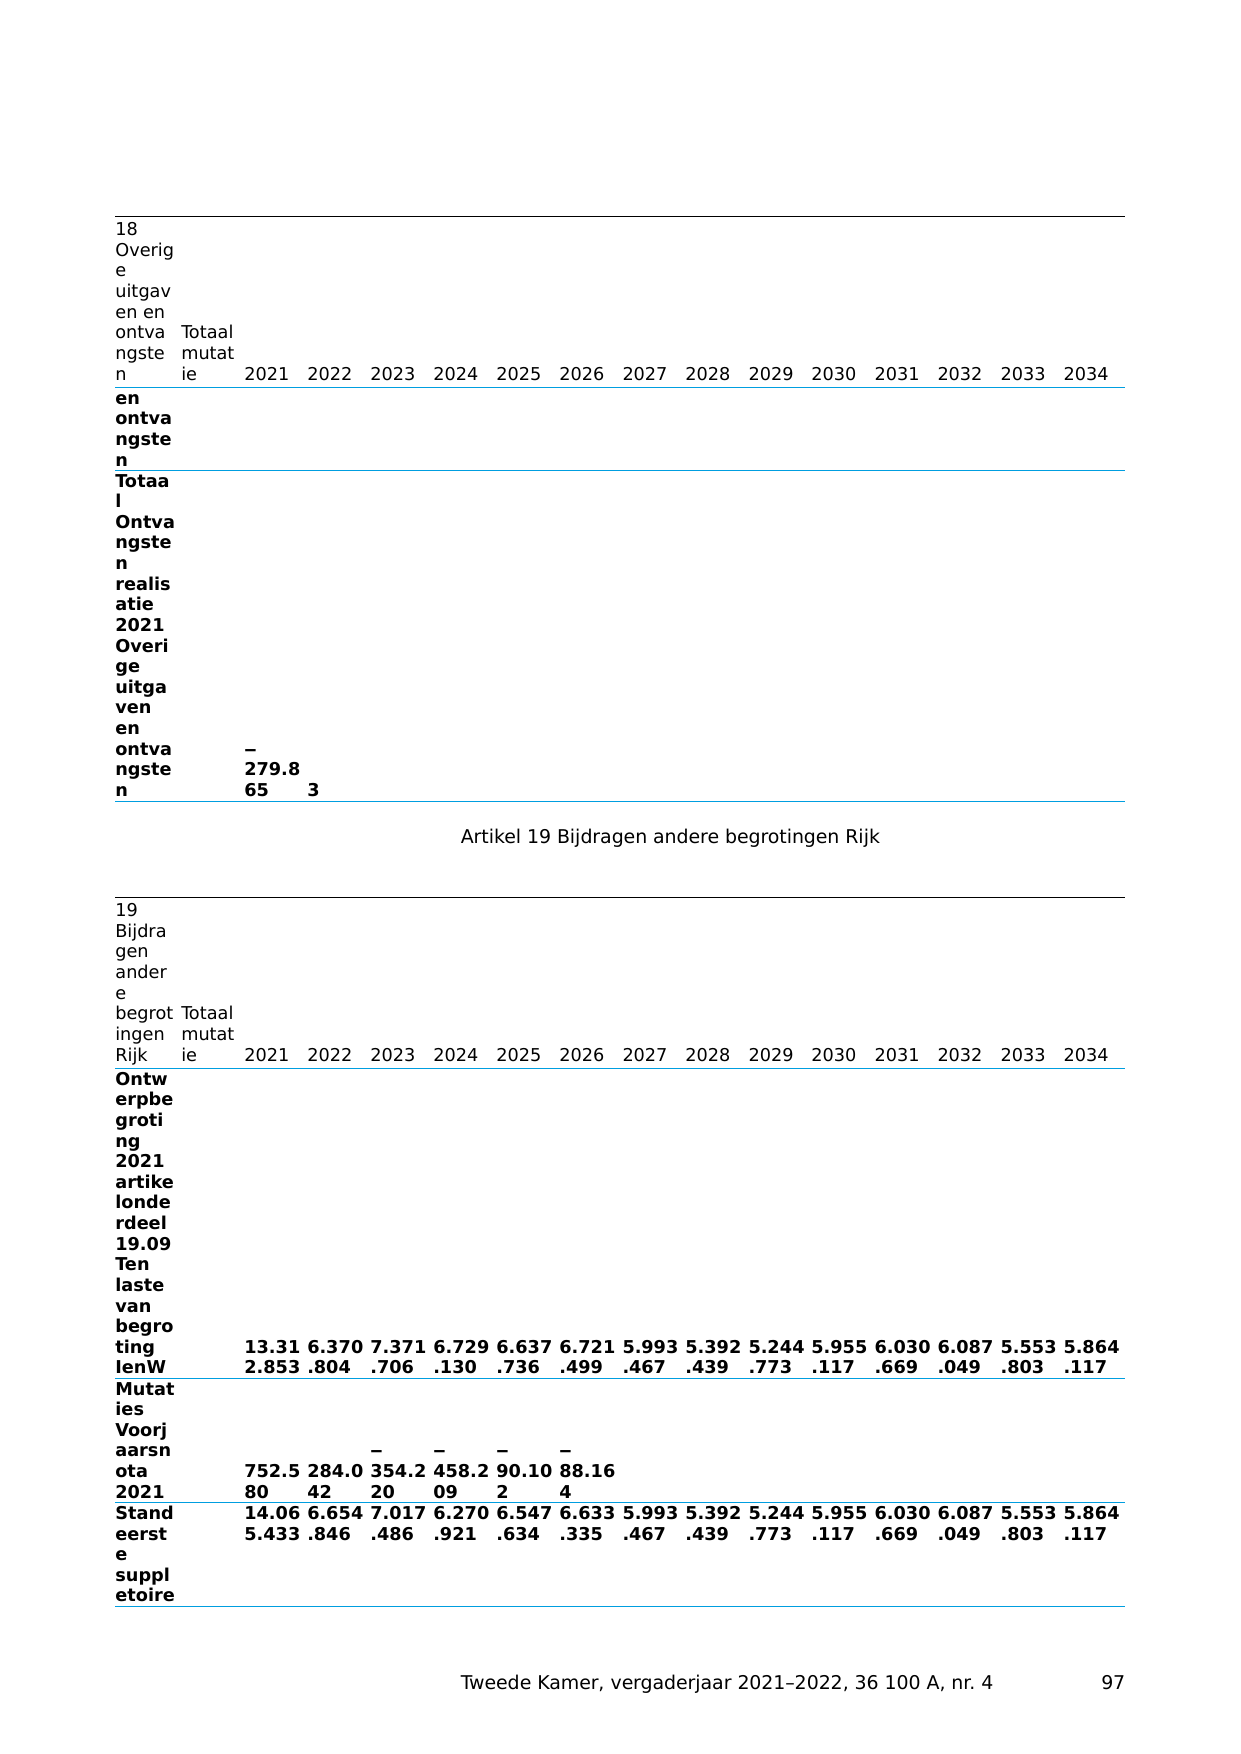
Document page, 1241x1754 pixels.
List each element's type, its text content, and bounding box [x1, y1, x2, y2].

table_cell [1060, 388, 1125, 470]
table_cell 5.392.439 [682, 1503, 745, 1606]
table_cell 2023 [367, 898, 430, 1068]
table_cell ‒ 279.865 [241, 471, 304, 801]
table_cell 2030 [808, 898, 871, 1068]
table_cell 13.312.853 [241, 1069, 304, 1378]
table_cell [808, 471, 871, 801]
table_cell 5.993.467 [619, 1069, 682, 1378]
table_cell 5.864.117 [1060, 1503, 1125, 1606]
table_cell 2022 [304, 898, 367, 1068]
table_cell 6.370.804 [304, 1069, 367, 1378]
table_cell 5.392.439 [682, 1069, 745, 1378]
table_cell 2026 [556, 217, 619, 387]
table_cell [808, 1379, 871, 1502]
table_cell [871, 471, 934, 801]
table_cell [619, 471, 682, 801]
table_cell [178, 1379, 241, 1502]
table_cell 5.553.803 [998, 1069, 1060, 1378]
table_cell ‒ 458.209 [430, 1379, 493, 1502]
table_cell Totaal Ontvangsten realisatie 2021 Overige uitgaven en ontvangsten [115, 471, 178, 801]
table_cell 7.371.706 [367, 1069, 430, 1378]
table_cell [745, 1379, 808, 1502]
table_cell [178, 471, 241, 801]
table_cell [682, 1379, 745, 1502]
table_cell [178, 1503, 241, 1606]
table_cell [808, 388, 871, 470]
table_cell 2025 [493, 898, 556, 1068]
table_cell 5.553.803 [998, 1503, 1060, 1606]
table_cell en ontvangsten [115, 388, 178, 470]
table_cell 2030 [808, 217, 871, 387]
table_cell 2023 [367, 217, 430, 387]
table_cell [934, 471, 997, 801]
table_cell 3 [304, 471, 367, 801]
table_cell 5.955.117 [808, 1503, 871, 1606]
table_cell 2031 [871, 898, 934, 1068]
table_cell [178, 1069, 241, 1378]
table_cell 6.721.499 [556, 1069, 619, 1378]
table_cell [367, 388, 430, 470]
table_cell [430, 471, 493, 801]
table_cell [430, 388, 493, 470]
table_cell [178, 388, 241, 470]
table_cell [745, 471, 808, 801]
table_cell 2033 [998, 898, 1060, 1068]
table_cell [934, 388, 997, 470]
table_cell [1060, 1379, 1125, 1502]
table_cell 6.087.049 [934, 1503, 997, 1606]
table_cell 5.864.117 [1060, 1069, 1125, 1378]
table_cell 6.637.736 [493, 1069, 556, 1378]
table_cell 6.030.669 [871, 1503, 934, 1606]
table_cell 6.270.921 [430, 1503, 493, 1606]
table_header Tabel 9 Artikel 19 Bijdragen andere begrotingen Rijk [115, 872, 1125, 897]
table_cell 18 Overige uitgaven en ontvangsten [115, 217, 178, 387]
table_cell 2033 [998, 217, 1060, 387]
table_cell 2028 [682, 898, 745, 1068]
table_cell [304, 388, 367, 470]
table_cell 2021 [241, 217, 304, 387]
table_cell Ontwerpbegroting 2021 artikelonderdeel 19.09 Ten laste van begroting IenW [115, 1069, 178, 1378]
table_cell Mutaties Voorjaarsnota 2021 [115, 1379, 178, 1502]
table_cell 2027 [619, 217, 682, 387]
table_cell 2032 [934, 898, 997, 1068]
table_cell 2028 [682, 217, 745, 387]
table_cell 2029 [745, 217, 808, 387]
table_cell ‒ 354.220 [367, 1379, 430, 1502]
table_cell 14.065.433 [241, 1503, 304, 1606]
table_cell 2025 [493, 217, 556, 387]
table_cell 5.244.773 [745, 1503, 808, 1606]
table_cell [556, 388, 619, 470]
table_cell [493, 471, 556, 801]
table_cell 6.087.049 [934, 1069, 997, 1378]
table_cell Stand eerste suppletoire [115, 1503, 178, 1606]
table_cell [682, 471, 745, 801]
table_cell 5.244.773 [745, 1069, 808, 1378]
table_cell [745, 388, 808, 470]
title Artikel 19 Bijdragen andere begrotingen Rijk [461, 826, 1125, 848]
table_cell ‒ 88.164 [556, 1379, 619, 1502]
table_cell [556, 471, 619, 801]
table_cell 2022 [304, 217, 367, 387]
table_cell 2024 [430, 898, 493, 1068]
table_cell 2032 [934, 217, 997, 387]
table_cell [871, 388, 934, 470]
table_cell [934, 1379, 997, 1502]
table_cell [367, 471, 430, 801]
table_cell 752.580 [241, 1379, 304, 1502]
table_cell 6.547.634 [493, 1503, 556, 1606]
table_cell Totaal mutatie [178, 217, 241, 387]
table_cell 6.633.335 [556, 1503, 619, 1606]
table_cell [493, 388, 556, 470]
table_cell [998, 1379, 1060, 1502]
table_cell ‒ 90.102 [493, 1379, 556, 1502]
table_cell 2031 [871, 217, 934, 387]
table_cell [998, 388, 1060, 470]
table_cell 19 Bijdragen andere begrotingen Rijk [115, 898, 178, 1068]
table_cell 2027 [619, 898, 682, 1068]
table_cell 284.042 [304, 1379, 367, 1502]
table_cell 6.729.130 [430, 1069, 493, 1378]
table_cell 5.955.117 [808, 1069, 871, 1378]
table_cell 2029 [745, 898, 808, 1068]
table_cell 2034 [1060, 217, 1125, 387]
table_cell 2026 [556, 898, 619, 1068]
table_cell Totaal mutatie [178, 898, 241, 1068]
table_cell [682, 388, 745, 470]
table_header Tabel 8 Artikel 18 Overige uitgaven en ontvangsten [115, 191, 1125, 216]
table_cell 2034 [1060, 898, 1125, 1068]
table_cell [871, 1379, 934, 1502]
table_cell [619, 1379, 682, 1502]
table_cell [619, 388, 682, 470]
table_cell 5.993.467 [619, 1503, 682, 1606]
table_cell 2024 [430, 217, 493, 387]
table_cell [998, 471, 1060, 801]
table_cell [241, 388, 304, 470]
table_cell 2021 [241, 898, 304, 1068]
table_cell 6.654.846 [304, 1503, 367, 1606]
table_cell [1060, 471, 1125, 801]
table_cell 7.017.486 [367, 1503, 430, 1606]
table_cell 6.030.669 [871, 1069, 934, 1378]
